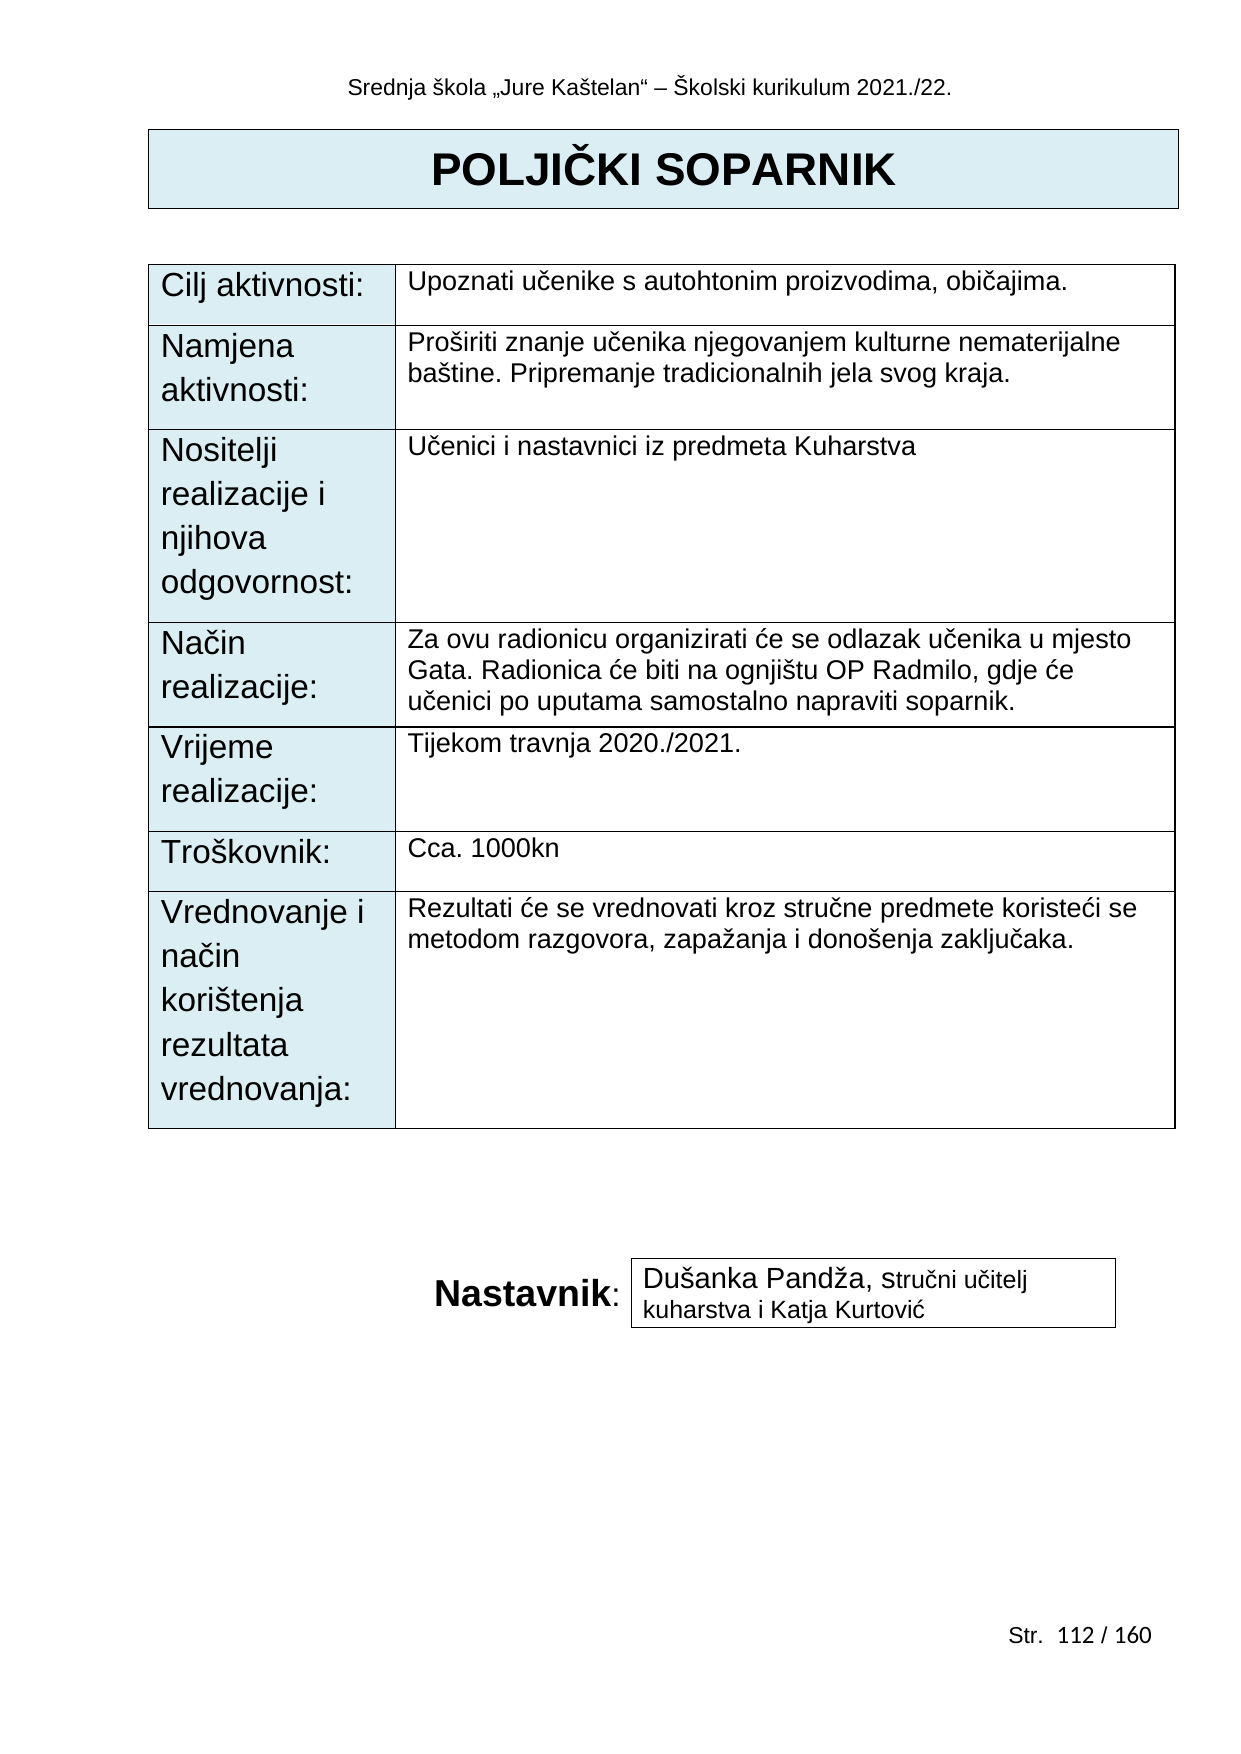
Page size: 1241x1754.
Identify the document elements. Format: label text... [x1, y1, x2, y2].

table_header Cilj aktivnosti: [149, 265, 395, 324]
table_cell Učenici i nastavnici iz predmeta Kuharstva [396, 430, 1174, 622]
table_cell Rezultati će se vrednovati kroz stručne predmete koristeći se metodom razgovora, zapažanja i donošenja zaključaka. [396, 892, 1174, 1128]
table_header Dušanka Pandža, stručni učitelj kuharstva i Katja Kurtović [632, 1259, 1115, 1327]
table_header POLJIČKI SOPARNIK [149, 130, 1178, 208]
table_cell Vrijeme realizacije: [149, 728, 395, 831]
table_cell Za ovu radionicu organizirati će se odlazak učenika u mjesto Gata. Radionica će biti na ognjištu OP Radmilo, gdje će učenici po uputama samostalno napraviti soparnik. [396, 623, 1174, 726]
table_header Upoznati učenike s autohtonim proizvodima, običajima. [396, 265, 1174, 324]
table_cell Vrednovanje i način korištenja rezultata vrednovanja: [149, 892, 395, 1128]
table_cell Tijekom travnja 2020./2021. [396, 728, 1174, 831]
table_cell Nositelji realizacije i njihova odgovornost: [149, 430, 395, 622]
table_cell Način realizacije: [149, 623, 395, 726]
table_cell Troškovnik: [149, 832, 395, 891]
table_header Nastavnik: [148, 1258, 631, 1327]
table_cell Namjena aktivnosti: [149, 326, 395, 429]
table_cell Proširiti znanje učenika njegovanjem kulturne nematerijalne baštine. Pripremanje tradicionalnih jela svog kraja. [396, 326, 1174, 429]
table_cell Cca. 1000kn [396, 832, 1174, 891]
